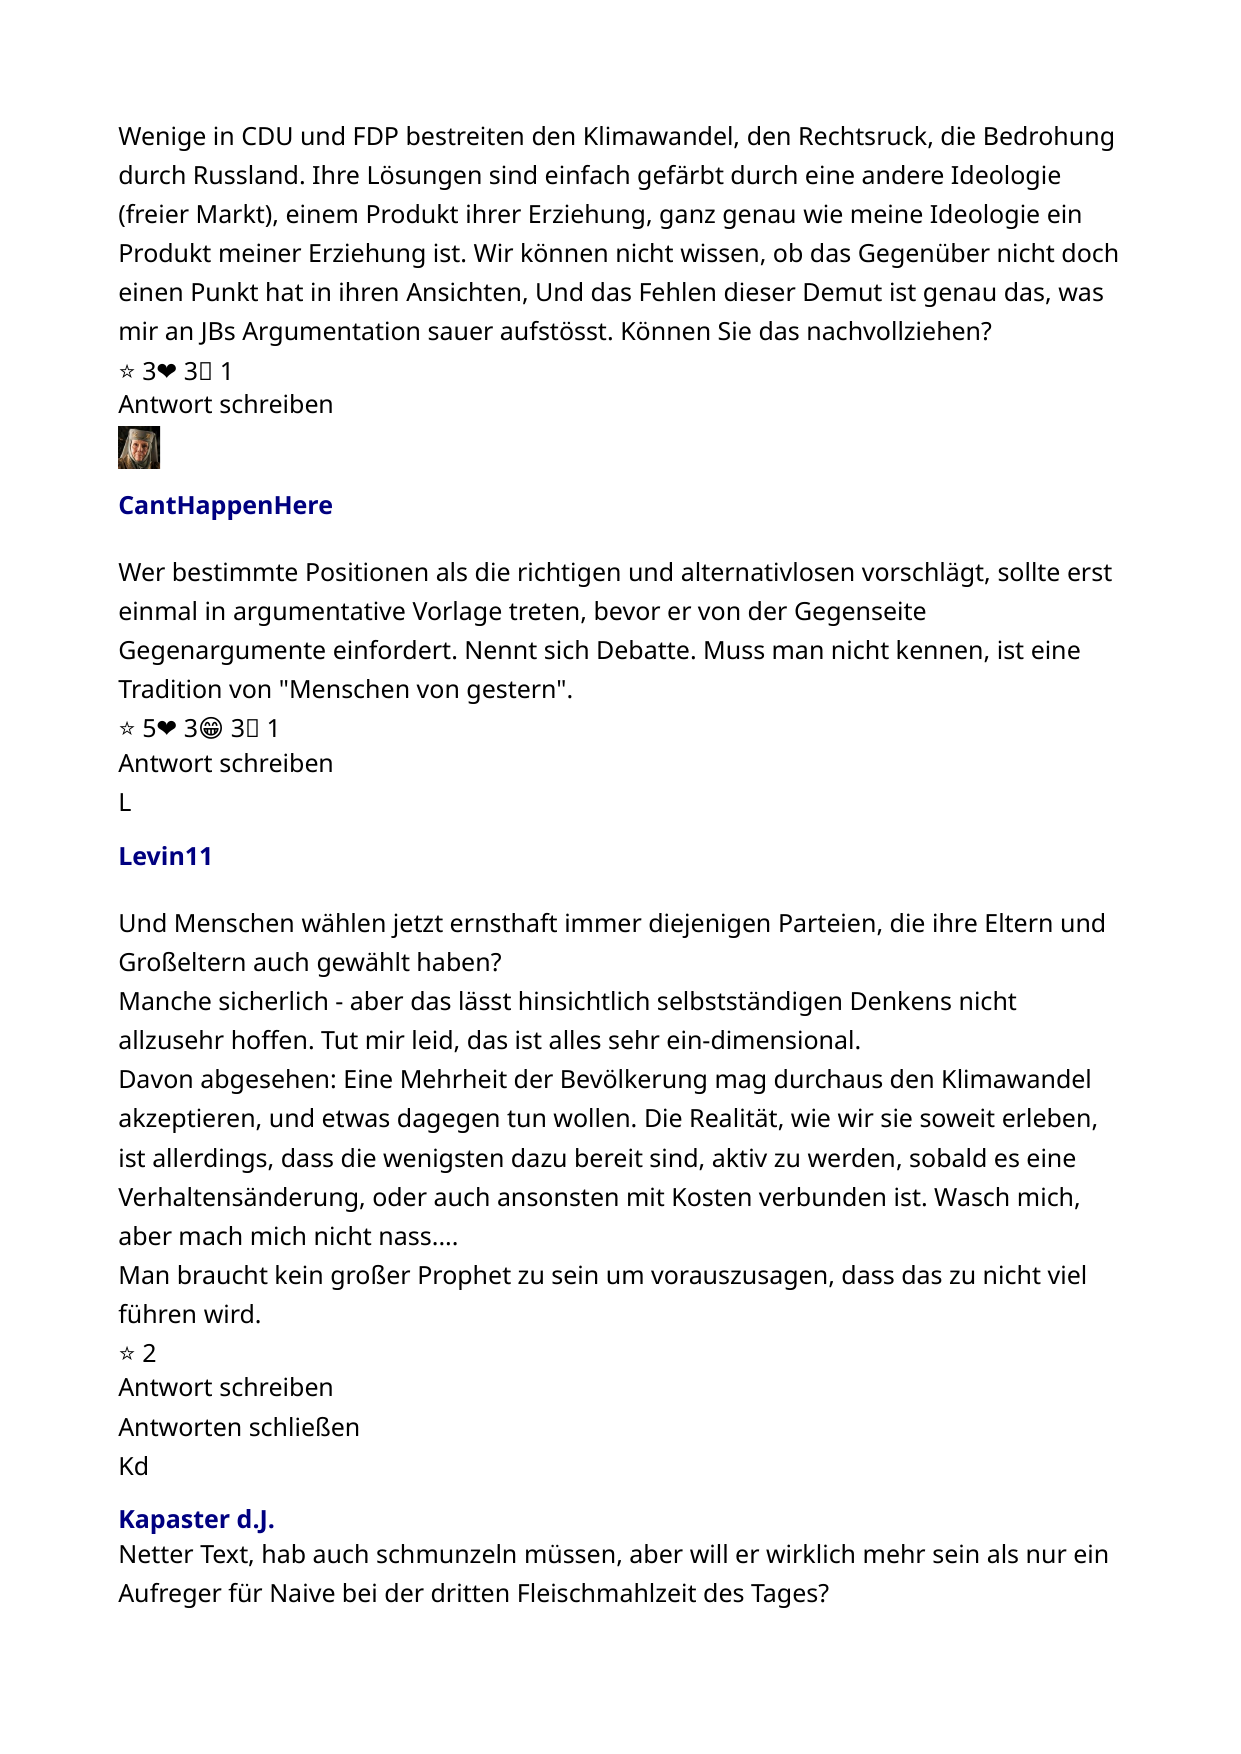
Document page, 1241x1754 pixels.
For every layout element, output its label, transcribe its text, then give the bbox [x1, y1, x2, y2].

text Antwort schreiben [118, 1370, 1122, 1404]
text Wenige in CDU und FDP bestreiten den Klimawandel, den Rechtsruck, die Bedrohung durch Russland. Ihre Lösungen sind einfach gefärbt durch eine andere Ideologie (freier Markt), einem Produkt ihrer Erziehung, ganz genau wie meine Ideologie ein Produkt meiner Erziehung ist. Wir können nicht wissen, ob das Gegenüber nicht doch einen Punkt hat in ihren Ansichten, Und das Fehlen dieser Demut ist genau das, was mir an JBs Argumentation sauer aufstösst. Können Sie das nachvollziehen? [118, 118, 1122, 348]
subtitle Levin11 [118, 838, 1122, 872]
text Kd [118, 1448, 1122, 1482]
text Man braucht kein großer Prophet zu sein um vorauszusagen, dass das zu nicht viel führen wird. [118, 1258, 1122, 1331]
subtitle Kapaster d.J. [118, 1502, 1122, 1536]
text Antwort schreiben [118, 745, 1122, 779]
text Davon abgesehen: Eine Mehrheit der Bevölkerung mag durchaus den Klimawandel akzeptieren, und etwas dagegen tun wollen. Die Realität, wie wir sie soweit erleben, ist allerdings, dass die wenigsten dazu bereit sind, aktiv zu werden, sobald es eine Verhaltensänderung, oder auch ansonsten mit Kosten verbunden ist. Wasch mich, aber mach mich nicht nass.... [118, 1062, 1122, 1253]
subtitle CantHappenHere [118, 487, 1122, 521]
text Netter Text, hab auch schmunzeln müssen, aber will er wirklich mehr sein als nur ein Aufreger für Naive bei der dritten Fleischmahlzeit des Tages? [118, 1536, 1122, 1609]
text L [118, 784, 1122, 818]
text Wer bestimmte Positionen als die richtigen und alternativlosen vorschlägt, sollte erst einmal in argumentative Vorlage treten, bevor er von der Gegenseite Gegenargumente einfordert. Nennt sich Debatte. Muss man nicht kennen, ist eine Tradition von "Menschen von gestern". [118, 554, 1122, 706]
text Antworten schließen [118, 1409, 1122, 1443]
text Antwort schreiben [118, 387, 1122, 421]
text ⭐️ 3❤️ 3🤨 1 [118, 353, 1122, 387]
picture [118, 426, 161, 469]
text ⭐️ 5❤️ 3😁 3🤨 1 [118, 711, 1122, 745]
text Und Menschen wählen jetzt ernsthaft immer diejenigen Parteien, die ihre Eltern und Großeltern auch gewählt haben? [118, 905, 1122, 978]
text Manche sicherlich - aber das lässt hinsichtlich selbstständigen Denkens nicht allzusehr hoffen. Tut mir leid, das ist alles sehr ein-dimensional. [118, 983, 1122, 1057]
text ⭐️ 2 [118, 1336, 1122, 1370]
